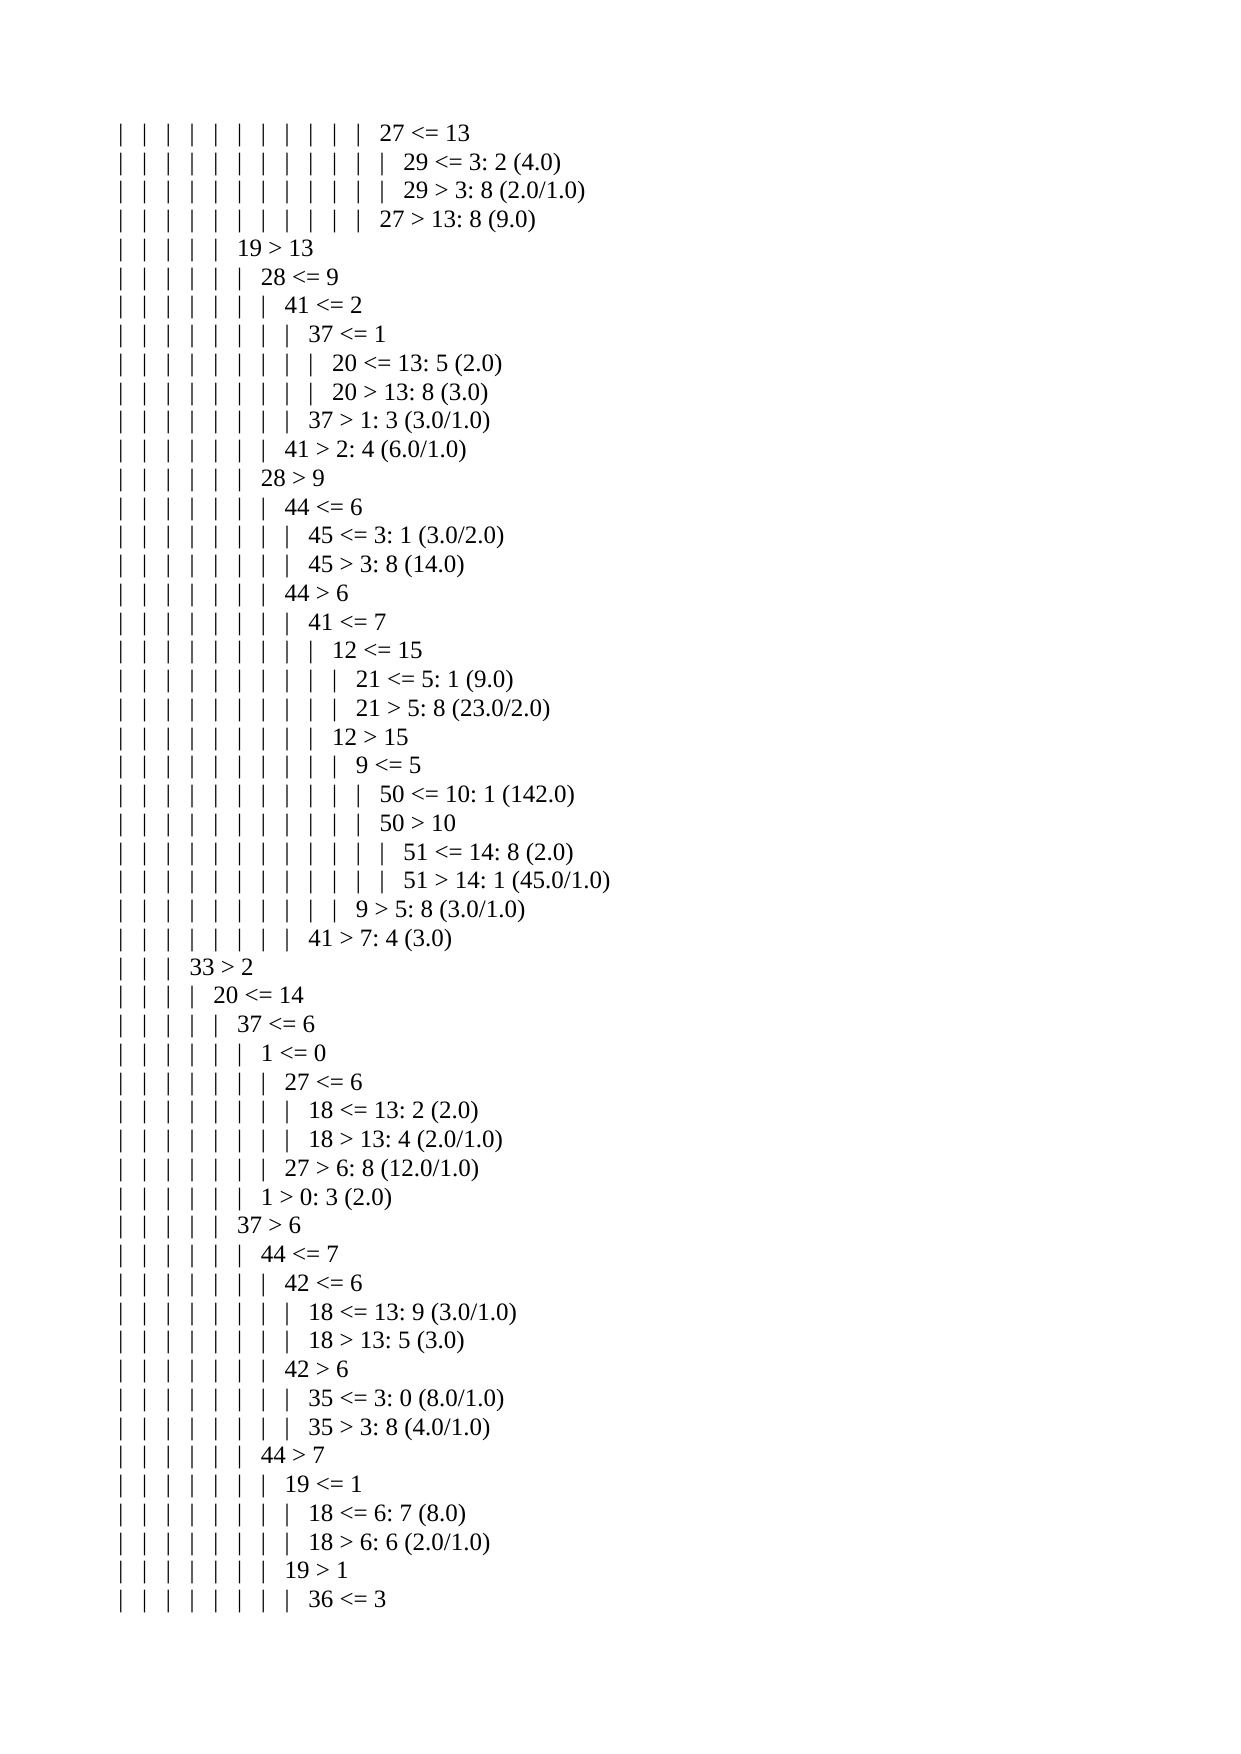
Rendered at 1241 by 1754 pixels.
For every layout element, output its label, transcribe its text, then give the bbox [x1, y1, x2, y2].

text | | | | | | | | | | | 50 <= 10: 1 (142.0) [118, 779, 1122, 808]
text | | | | | 19 > 13 [118, 233, 1122, 262]
text | | | | | | | | 45 > 3: 8 (14.0) [118, 549, 1122, 578]
text | | | | | | 28 <= 9 [118, 262, 1122, 291]
text | | | | | | | 42 > 6 [118, 1354, 1122, 1383]
text | | | | | | | 41 <= 2 [118, 291, 1122, 319]
text | | | | | | | | | | 9 > 5: 8 (3.0/1.0) [118, 894, 1122, 923]
text | | | | | | | | 37 <= 1 [118, 319, 1122, 348]
text | | | | | | 28 > 9 [118, 463, 1122, 492]
text | | | | | | 44 > 7 [118, 1441, 1122, 1469]
text | | | | | 37 <= 6 [118, 1009, 1122, 1038]
text | | | | | | | | | | | | 51 > 14: 1 (45.0/1.0) [118, 866, 1122, 894]
text | | | | | 37 > 6 [118, 1211, 1122, 1239]
text | | | 33 > 2 [118, 952, 1122, 981]
text | | | | | | | 27 > 6: 8 (12.0/1.0) [118, 1153, 1122, 1182]
text | | | | | | | | | | 9 <= 5 [118, 751, 1122, 779]
text | | | | | | | 42 <= 6 [118, 1268, 1122, 1297]
text | | | | | | | | | 12 <= 15 [118, 636, 1122, 664]
text | | | | | | | 41 > 2: 4 (6.0/1.0) [118, 434, 1122, 463]
text | | | | | | | 44 > 6 [118, 578, 1122, 607]
text | | | | | | | | 41 <= 7 [118, 607, 1122, 636]
text | | | | | | | | | | | | 29 > 3: 8 (2.0/1.0) [118, 176, 1122, 204]
text | | | | | | | | | | | | 51 <= 14: 8 (2.0) [118, 837, 1122, 866]
text | | | | | | | | | 12 > 15 [118, 722, 1122, 751]
text | | | | | | | | | | | 27 <= 13 [118, 118, 1122, 147]
text | | | | | | | | 18 <= 6: 7 (8.0) [118, 1498, 1122, 1527]
text | | | | | | | | | | | 50 > 10 [118, 808, 1122, 837]
text | | | | | | | | 18 <= 13: 2 (2.0) [118, 1096, 1122, 1124]
text | | | | | | | | | 20 <= 13: 5 (2.0) [118, 348, 1122, 377]
text | | | | | | | 19 > 1 [118, 1556, 1122, 1584]
text | | | | | | | 19 <= 1 [118, 1469, 1122, 1498]
text | | | | | | | | 18 > 13: 5 (3.0) [118, 1326, 1122, 1354]
text | | | | | | | | 41 > 7: 4 (3.0) [118, 923, 1122, 952]
text | | | | | | | 27 <= 6 [118, 1067, 1122, 1096]
text | | | | | | | | 18 > 6: 6 (2.0/1.0) [118, 1527, 1122, 1556]
text | | | | | | 1 <= 0 [118, 1038, 1122, 1067]
text | | | | | | | | 37 > 1: 3 (3.0/1.0) [118, 406, 1122, 434]
text | | | | | | | | | | 21 <= 5: 1 (9.0) [118, 664, 1122, 693]
text | | | | | | 44 <= 7 [118, 1239, 1122, 1268]
text | | | | | | | | 45 <= 3: 1 (3.0/2.0) [118, 521, 1122, 549]
text | | | | | | | | | | | | 29 <= 3: 2 (4.0) [118, 147, 1122, 176]
text | | | | | | | 44 <= 6 [118, 492, 1122, 521]
text | | | | | | | | 18 > 13: 4 (2.0/1.0) [118, 1124, 1122, 1153]
text | | | | | | | | 18 <= 13: 9 (3.0/1.0) [118, 1297, 1122, 1326]
text | | | | | | | | | 20 > 13: 8 (3.0) [118, 377, 1122, 406]
text | | | | | | | | | | | 27 > 13: 8 (9.0) [118, 204, 1122, 233]
text | | | | | | | | 35 > 3: 8 (4.0/1.0) [118, 1412, 1122, 1441]
text | | | | 20 <= 14 [118, 981, 1122, 1009]
text | | | | | | | | 36 <= 3 [118, 1584, 1122, 1613]
text | | | | | | | | 35 <= 3: 0 (8.0/1.0) [118, 1383, 1122, 1412]
text | | | | | | 1 > 0: 3 (2.0) [118, 1182, 1122, 1211]
text | | | | | | | | | | 21 > 5: 8 (23.0/2.0) [118, 693, 1122, 722]
